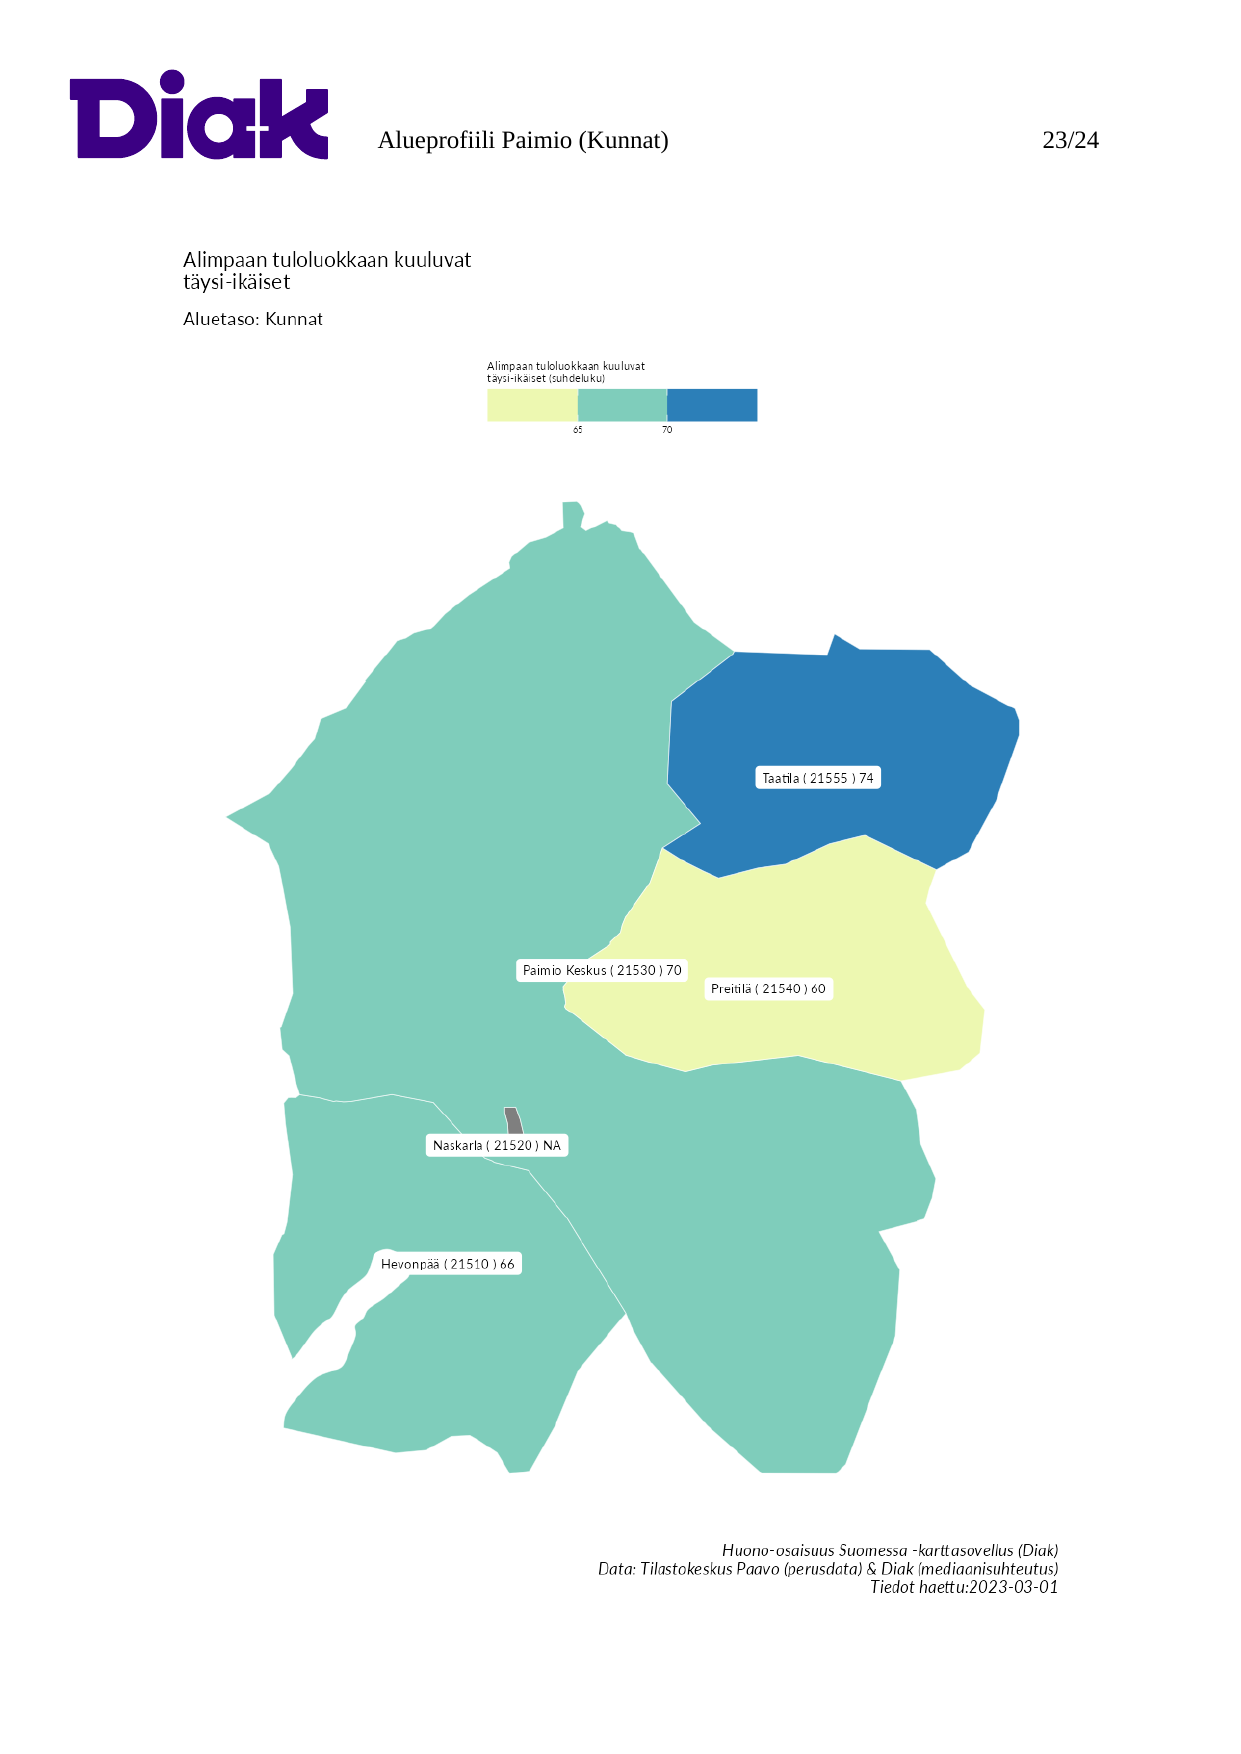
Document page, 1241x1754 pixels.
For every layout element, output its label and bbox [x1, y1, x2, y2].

picture [61, 196, 1179, 1651]
